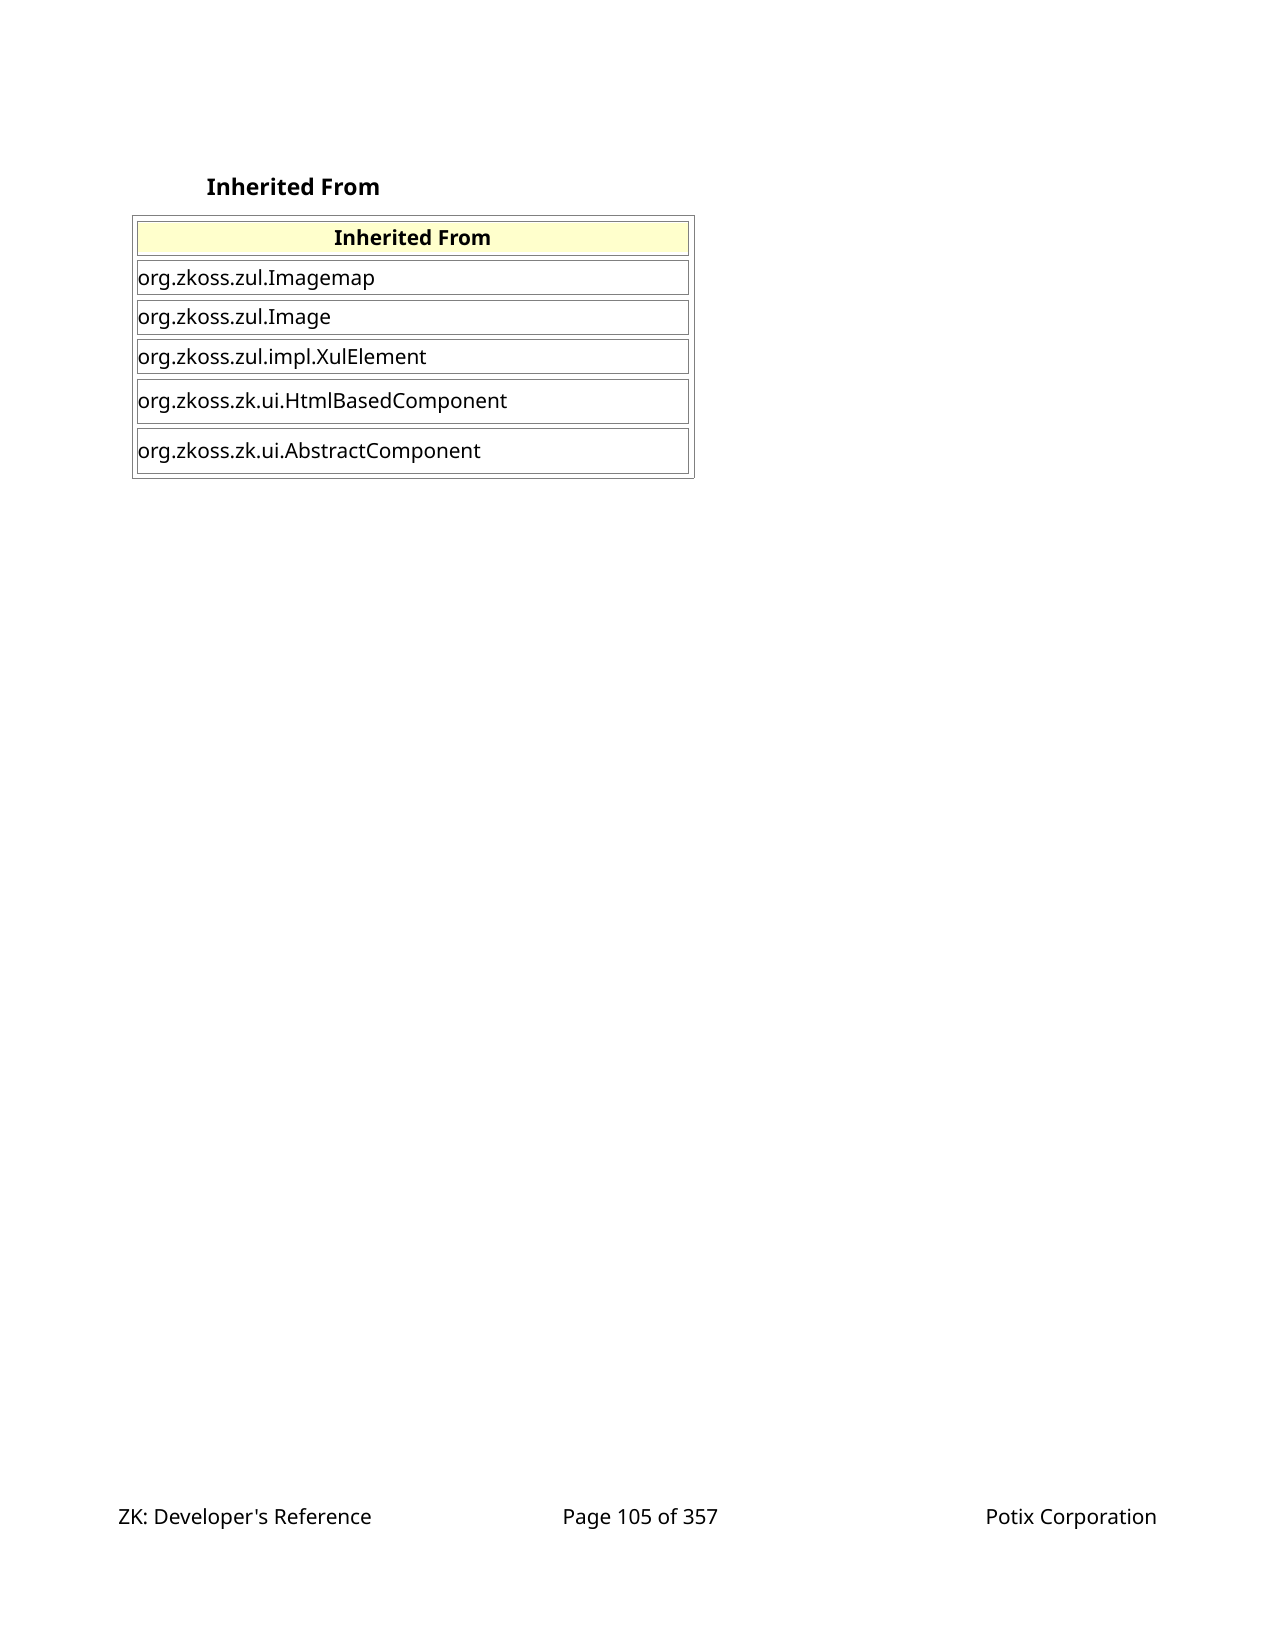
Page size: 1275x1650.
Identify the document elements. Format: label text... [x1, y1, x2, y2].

table_cell org.zkoss.zul.Image [134, 294, 691, 333]
table_cell org.zkoss.zul.impl.XulElement [134, 334, 691, 373]
table_cell org.zkoss.zk.ui.AbstractComponent [134, 423, 691, 473]
table_cell org.zkoss.zul.Imagemap [134, 255, 691, 294]
subtitle Inherited From [207, 171, 1157, 203]
table_header Inherited From [134, 216, 691, 254]
table_cell org.zkoss.zk.ui.HtmlBasedComponent [134, 373, 691, 423]
